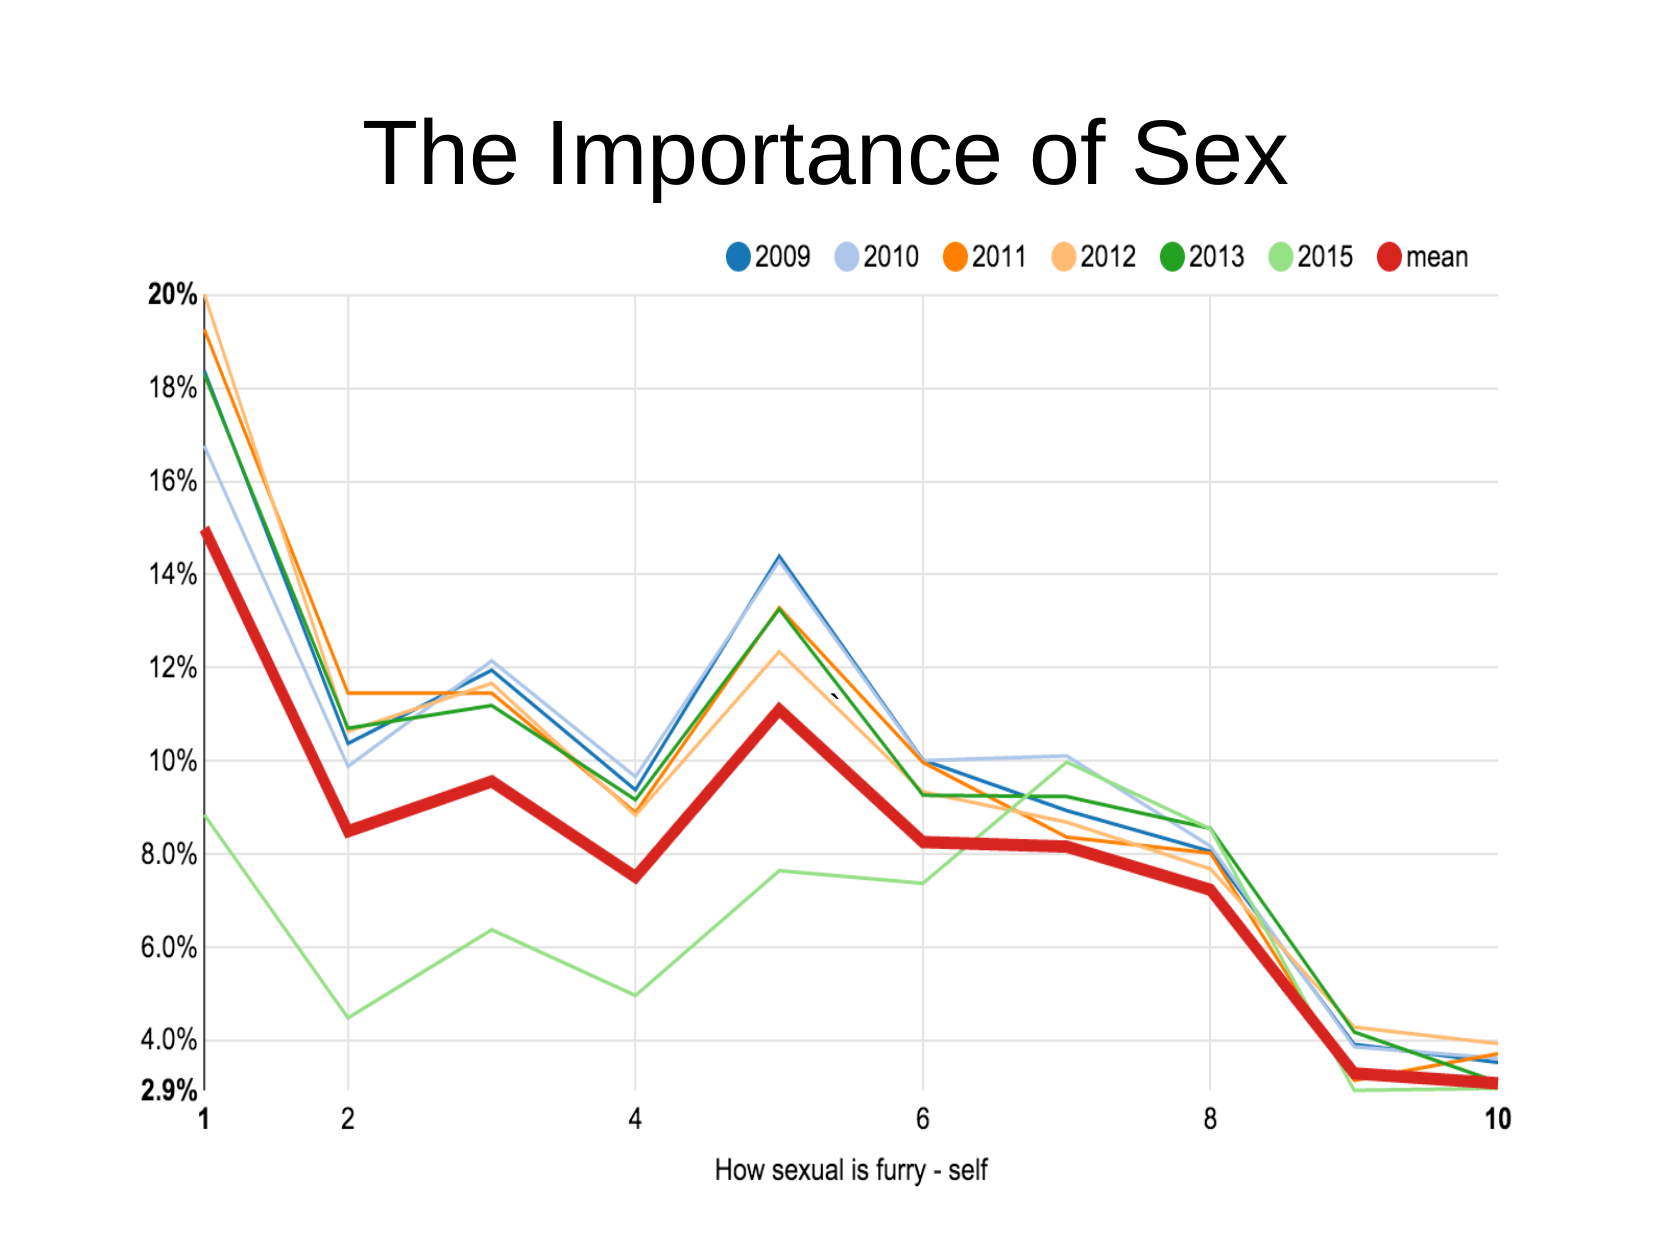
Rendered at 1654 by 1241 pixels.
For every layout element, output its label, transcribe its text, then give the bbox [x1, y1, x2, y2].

picture [125, 217, 1546, 1201]
title The Importance of Sex [82, 49, 1571, 257]
